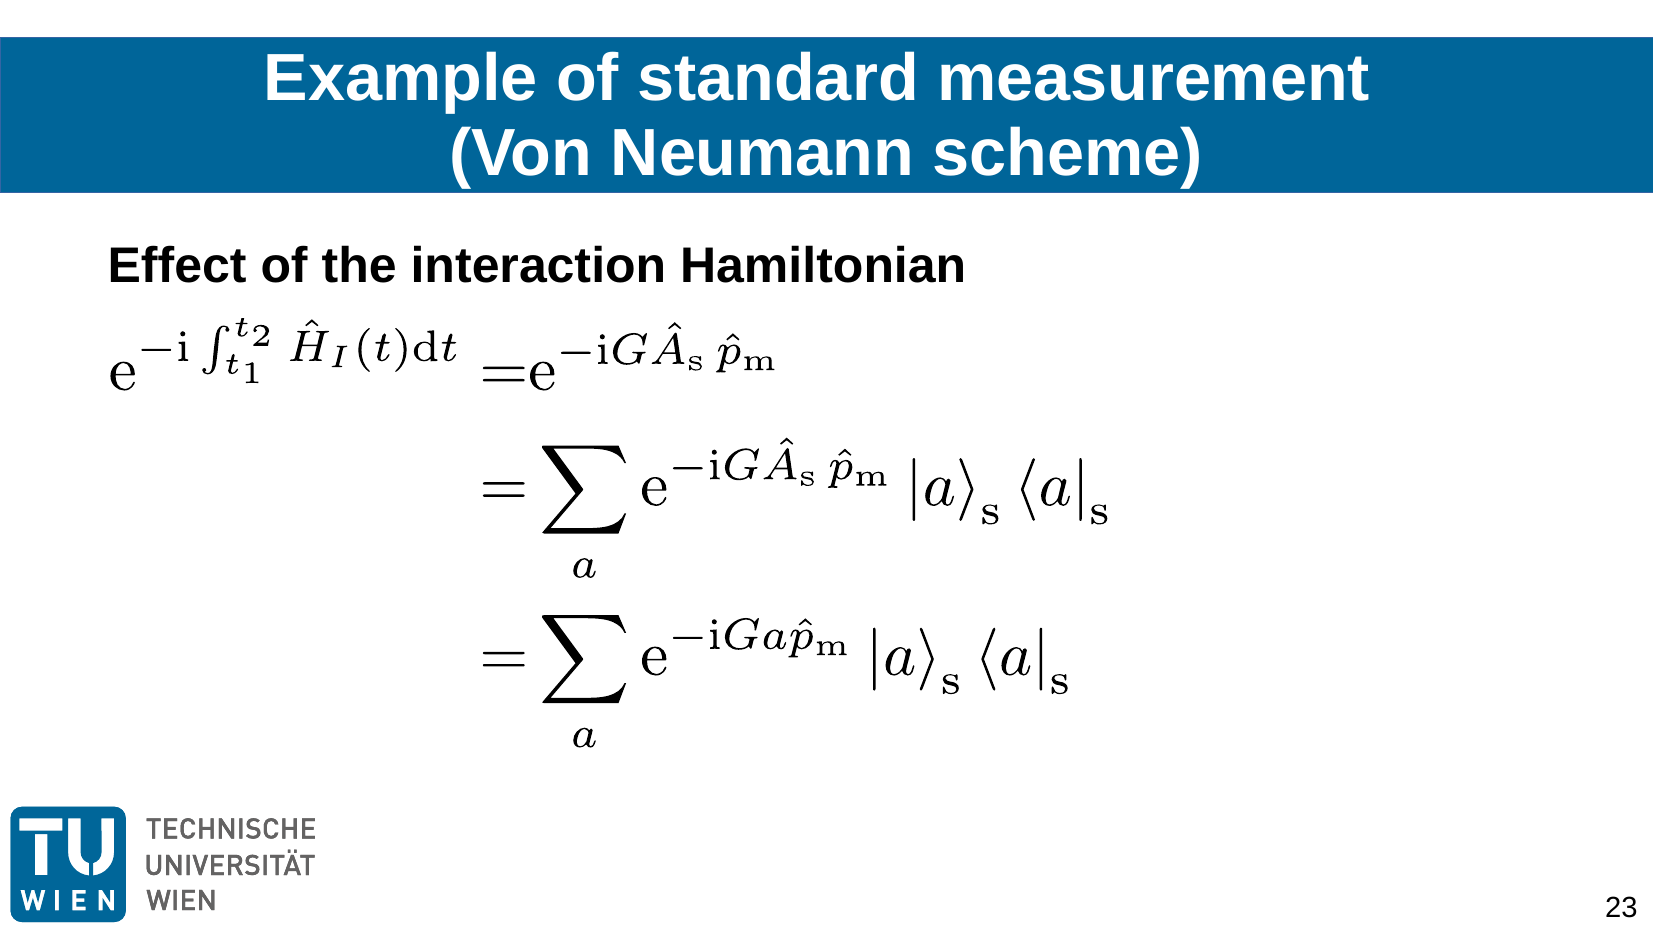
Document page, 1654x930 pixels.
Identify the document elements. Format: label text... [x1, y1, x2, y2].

list Effect of the interaction Hamiltonian [107, 236, 1186, 311]
picture [98, 318, 1302, 780]
title Example of standard measurement (Von Neumann scheme) [0, 37, 1653, 193]
